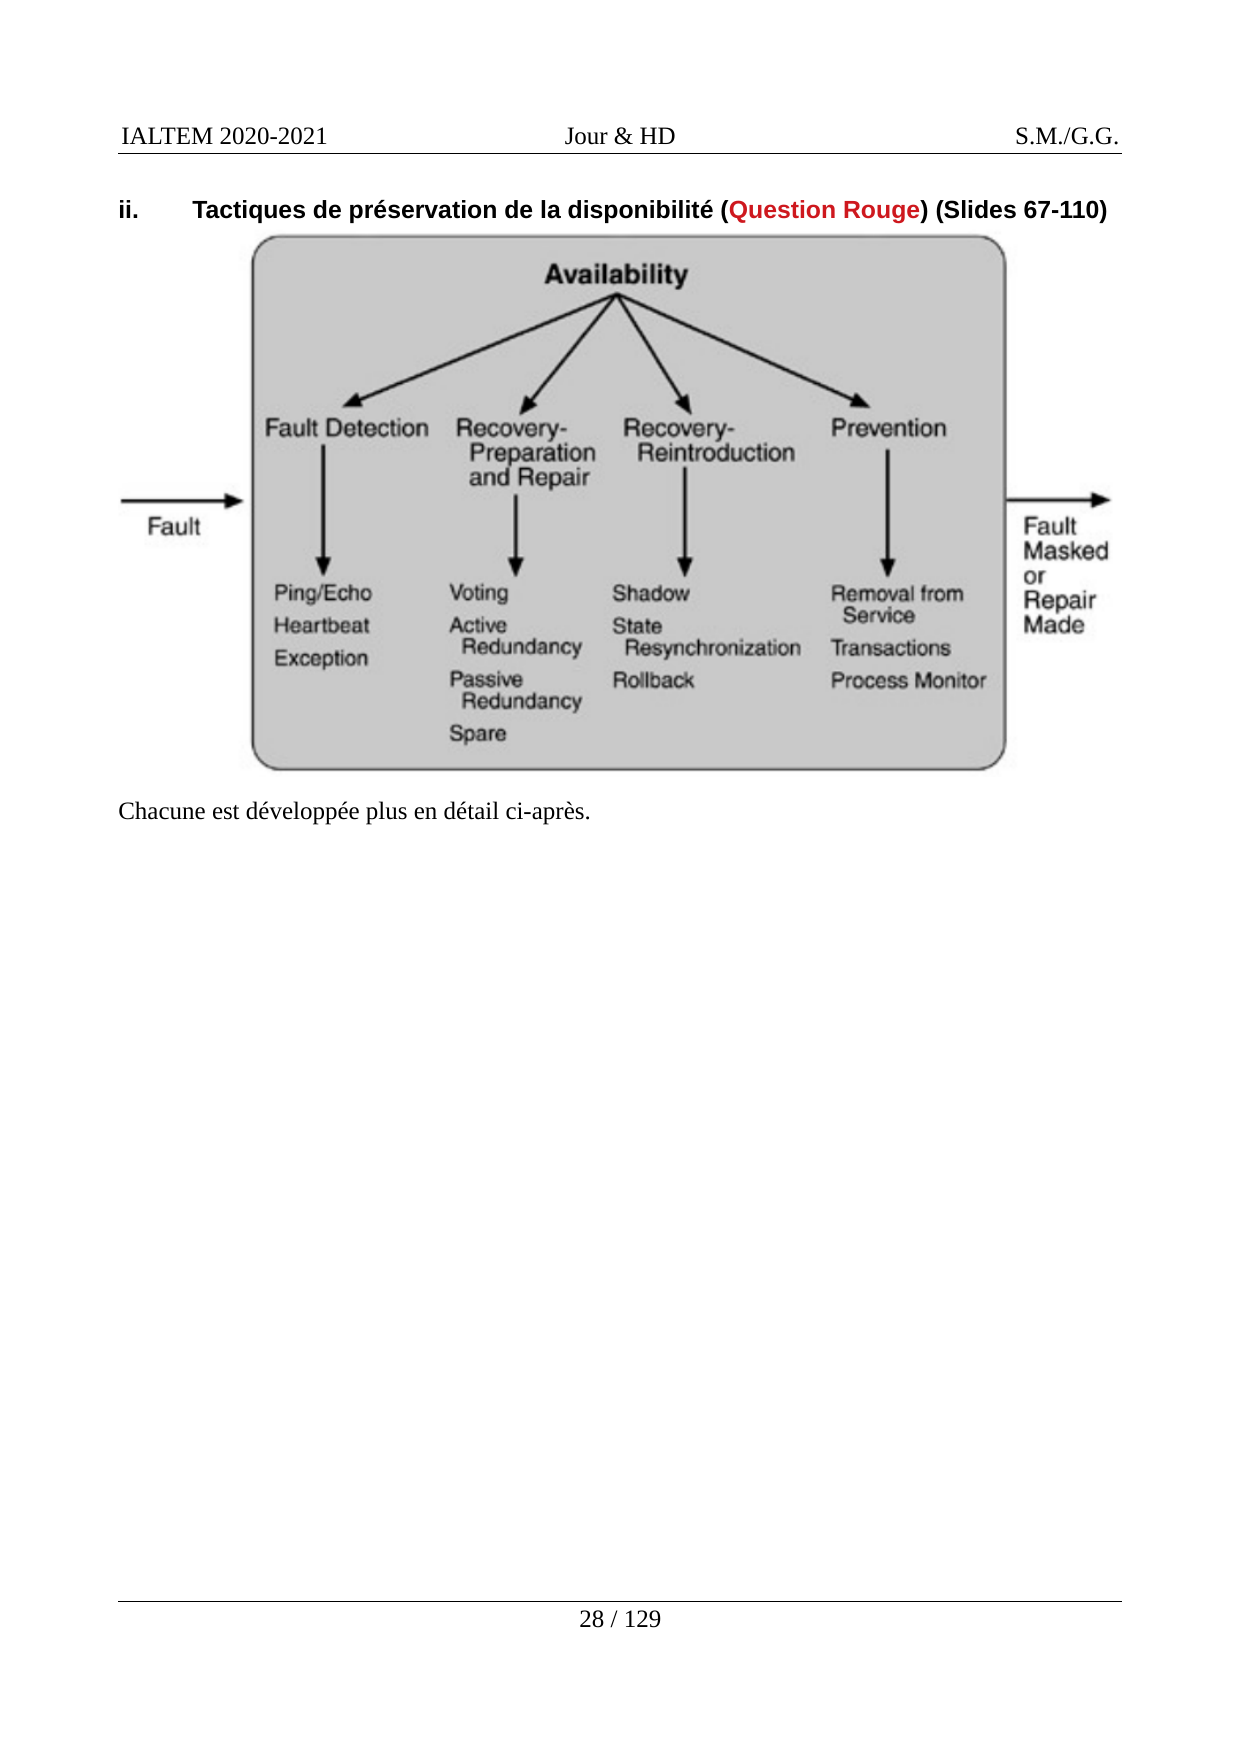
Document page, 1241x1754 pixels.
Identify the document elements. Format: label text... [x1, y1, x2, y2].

picture [118, 229, 1123, 777]
text Chacune est développée plus en détail ci-après. [118, 796, 1122, 824]
subtitle Tactiques de préservation de la disponibilité (Question Rouge) (Slides 67-110) [118, 195, 1122, 223]
